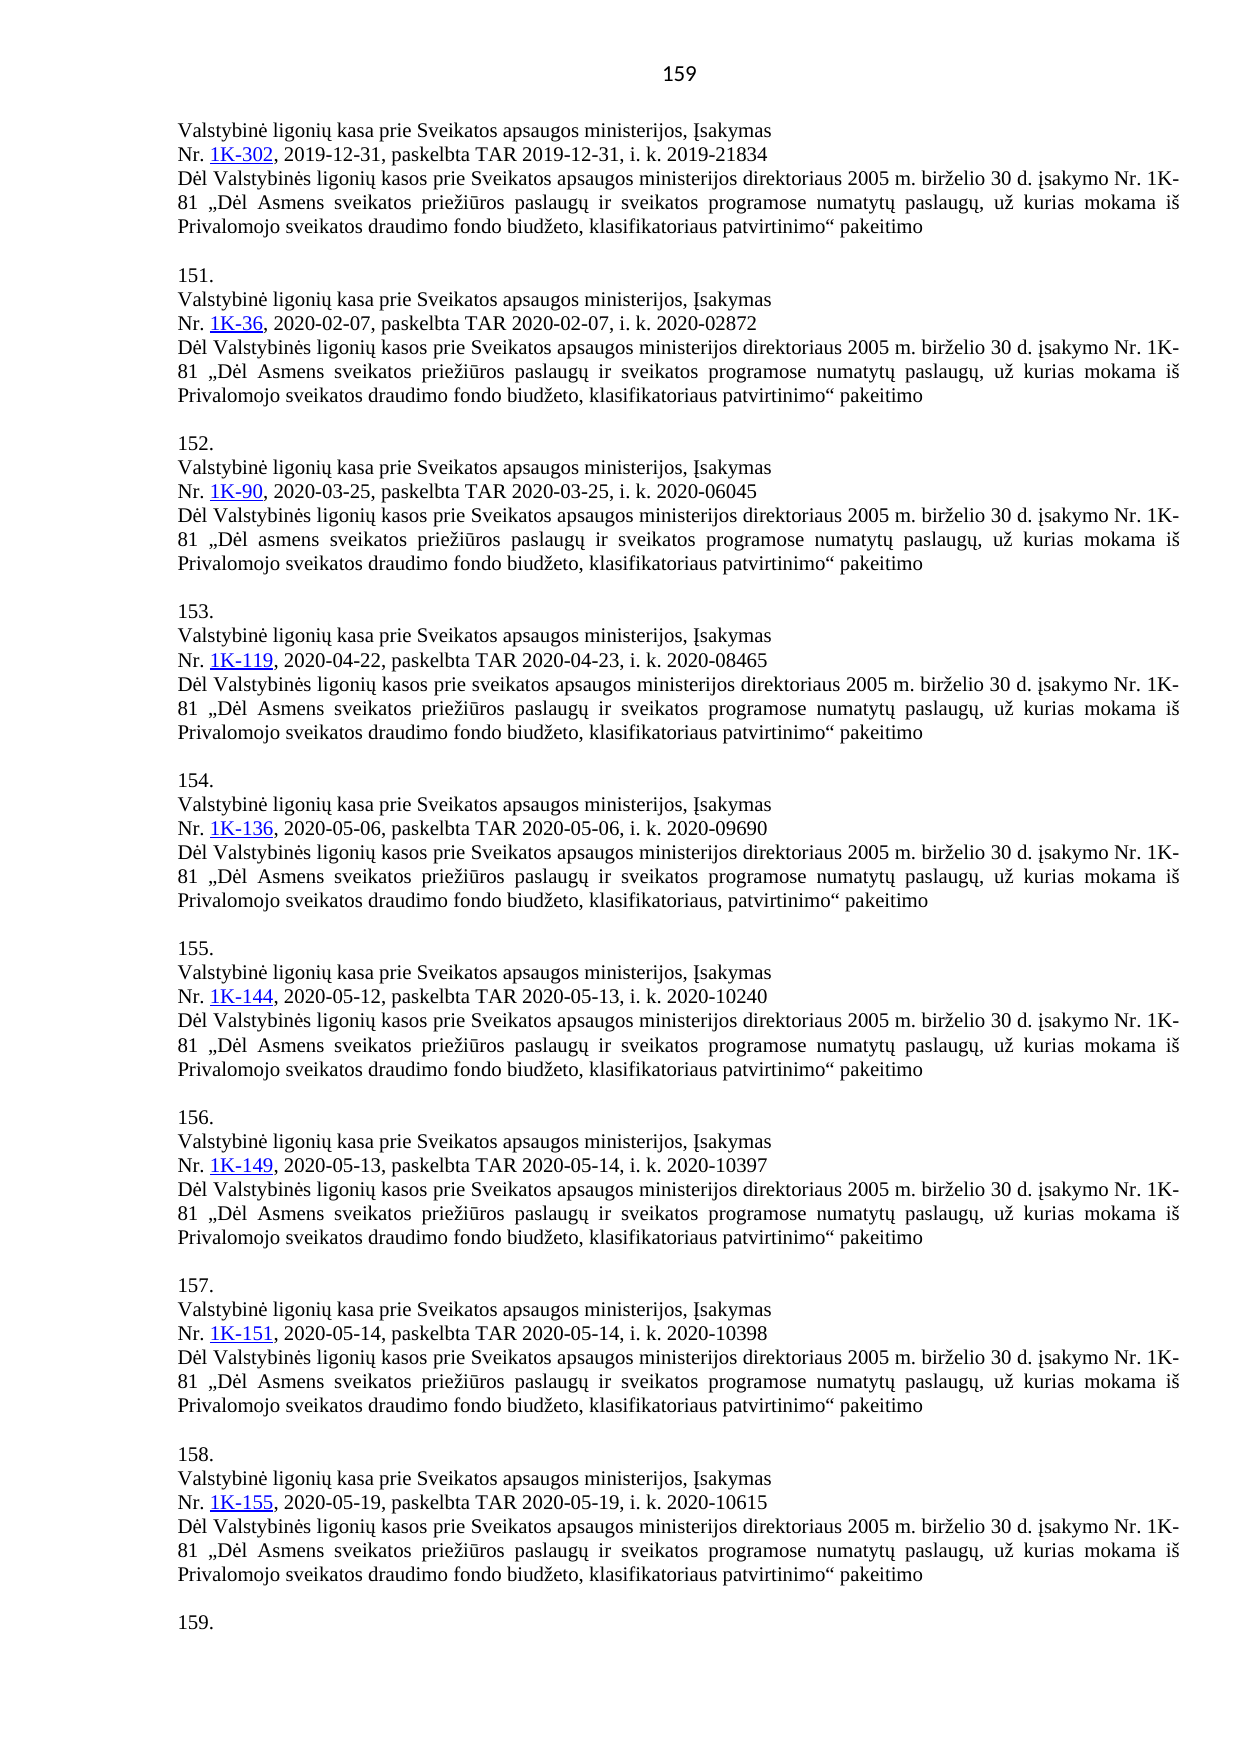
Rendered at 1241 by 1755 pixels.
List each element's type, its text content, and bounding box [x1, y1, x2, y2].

text Nr. 1K-119, 2020-04-22, paskelbta TAR 2020-04-23, i. k. 2020-08465 [177, 647, 1181, 672]
text 158. [177, 1442, 1181, 1466]
text Nr. 1K-149, 2020-05-13, paskelbta TAR 2020-05-14, i. k. 2020-10397 [177, 1153, 1181, 1177]
text Dėl Valstybinės ligonių kasos prie Sveikatos apsaugos ministerijos direktoriaus 2005 m. birželio 30 d. įsakymo Nr. 1K-81 „Dėl Asmens sveikatos priežiūros paslaugų ir sveikatos programose numatytų paslaugų, už kurias mokama iš Privalomojo sveikatos draudimo fondo biudžeto, klasifikatoriaus patvirtinimo“ pakeitimo [177, 166, 1181, 238]
text Dėl Valstybinės ligonių kasos prie Sveikatos apsaugos ministerijos direktoriaus 2005 m. birželio 30 d. įsakymo Nr. 1K-81 „Dėl Asmens sveikatos priežiūros paslaugų ir sveikatos programose numatytų paslaugų, už kurias mokama iš Privalomojo sveikatos draudimo fondo biudžeto, klasifikatoriaus patvirtinimo“ pakeitimo [177, 1514, 1181, 1586]
text Valstybinė ligonių kasa prie Sveikatos apsaugos ministerijos, Įsakymas [177, 455, 1181, 479]
text Dėl Valstybinės ligonių kasos prie Sveikatos apsaugos ministerijos direktoriaus 2005 m. birželio 30 d. įsakymo Nr. 1K-81 „Dėl Asmens sveikatos priežiūros paslaugų ir sveikatos programose numatytų paslaugų, už kurias mokama iš Privalomojo sveikatos draudimo fondo biudžeto, klasifikatoriaus patvirtinimo“ pakeitimo [177, 1177, 1181, 1249]
text 153. [177, 599, 1181, 623]
text 152. [177, 431, 1181, 455]
text Nr. 1K-136, 2020-05-06, paskelbta TAR 2020-05-06, i. k. 2020-09690 [177, 816, 1181, 840]
text Nr. 1K-144, 2020-05-12, paskelbta TAR 2020-05-13, i. k. 2020-10240 [177, 984, 1181, 1008]
text Valstybinė ligonių kasa prie Sveikatos apsaugos ministerijos, Įsakymas [177, 1466, 1181, 1490]
text Dėl Valstybinės ligonių kasos prie Sveikatos apsaugos ministerijos direktoriaus 2005 m. birželio 30 d. įsakymo Nr. 1K-81 „Dėl Asmens sveikatos priežiūros paslaugų ir sveikatos programose numatytų paslaugų, už kurias mokama iš Privalomojo sveikatos draudimo fondo biudžeto, klasifikatoriaus patvirtinimo“ pakeitimo [177, 335, 1181, 407]
text Valstybinė ligonių kasa prie Sveikatos apsaugos ministerijos, Įsakymas [177, 792, 1181, 816]
text 156. [177, 1105, 1181, 1129]
text Valstybinė ligonių kasa prie Sveikatos apsaugos ministerijos, Įsakymas [177, 118, 1181, 142]
text Nr. 1K-151, 2020-05-14, paskelbta TAR 2020-05-14, i. k. 2020-10398 [177, 1321, 1181, 1345]
text Dėl Valstybinės ligonių kasos prie Sveikatos apsaugos ministerijos direktoriaus 2005 m. birželio 30 d. įsakymo Nr. 1K-81 „Dėl Asmens sveikatos priežiūros paslaugų ir sveikatos programose numatytų paslaugų, už kurias mokama iš Privalomojo sveikatos draudimo fondo biudžeto, klasifikatoriaus patvirtinimo“ pakeitimo [177, 1345, 1181, 1417]
text Dėl Valstybinės ligonių kasos prie Sveikatos apsaugos ministerijos direktoriaus 2005 m. birželio 30 d. įsakymo Nr. 1K-81 „Dėl asmens sveikatos priežiūros paslaugų ir sveikatos programose numatytų paslaugų, už kurias mokama iš Privalomojo sveikatos draudimo fondo biudžeto, klasifikatoriaus patvirtinimo“ pakeitimo [177, 503, 1181, 575]
text 159. [177, 1610, 1181, 1634]
text Nr. 1K-36, 2020-02-07, paskelbta TAR 2020-02-07, i. k. 2020-02872 [177, 311, 1181, 335]
text Dėl Valstybinės ligonių kasos prie Sveikatos apsaugos ministerijos direktoriaus 2005 m. birželio 30 d. įsakymo Nr. 1K-81 „Dėl Asmens sveikatos priežiūros paslaugų ir sveikatos programose numatytų paslaugų, už kurias mokama iš Privalomojo sveikatos draudimo fondo biudžeto, klasifikatoriaus patvirtinimo“ pakeitimo [177, 1008, 1181, 1081]
text Valstybinė ligonių kasa prie Sveikatos apsaugos ministerijos, Įsakymas [177, 960, 1181, 984]
text 157. [177, 1273, 1181, 1297]
text Nr. 1K-90, 2020-03-25, paskelbta TAR 2020-03-25, i. k. 2020-06045 [177, 479, 1181, 503]
text 151. [177, 262, 1181, 287]
text Dėl Valstybinės ligonių kasos prie Sveikatos apsaugos ministerijos direktoriaus 2005 m. birželio 30 d. įsakymo Nr. 1K-81 „Dėl Asmens sveikatos priežiūros paslaugų ir sveikatos programose numatytų paslaugų, už kurias mokama iš Privalomojo sveikatos draudimo fondo biudžeto, klasifikatoriaus, patvirtinimo“ pakeitimo [177, 840, 1181, 912]
text Nr. 1K-302, 2019-12-31, paskelbta TAR 2019-12-31, i. k. 2019-21834 [177, 142, 1181, 166]
text 155. [177, 936, 1181, 960]
text Valstybinė ligonių kasa prie Sveikatos apsaugos ministerijos, Įsakymas [177, 623, 1181, 647]
text Nr. 1K-155, 2020-05-19, paskelbta TAR 2020-05-19, i. k. 2020-10615 [177, 1490, 1181, 1514]
text Dėl Valstybinės ligonių kasos prie sveikatos apsaugos ministerijos direktoriaus 2005 m. birželio 30 d. įsakymo Nr. 1K-81 „Dėl Asmens sveikatos priežiūros paslaugų ir sveikatos programose numatytų paslaugų, už kurias mokama iš Privalomojo sveikatos draudimo fondo biudžeto, klasifikatoriaus patvirtinimo“ pakeitimo [177, 672, 1181, 744]
text Valstybinė ligonių kasa prie Sveikatos apsaugos ministerijos, Įsakymas [177, 1129, 1181, 1153]
text Valstybinė ligonių kasa prie Sveikatos apsaugos ministerijos, Įsakymas [177, 1297, 1181, 1321]
text 154. [177, 768, 1181, 792]
text Valstybinė ligonių kasa prie Sveikatos apsaugos ministerijos, Įsakymas [177, 287, 1181, 311]
